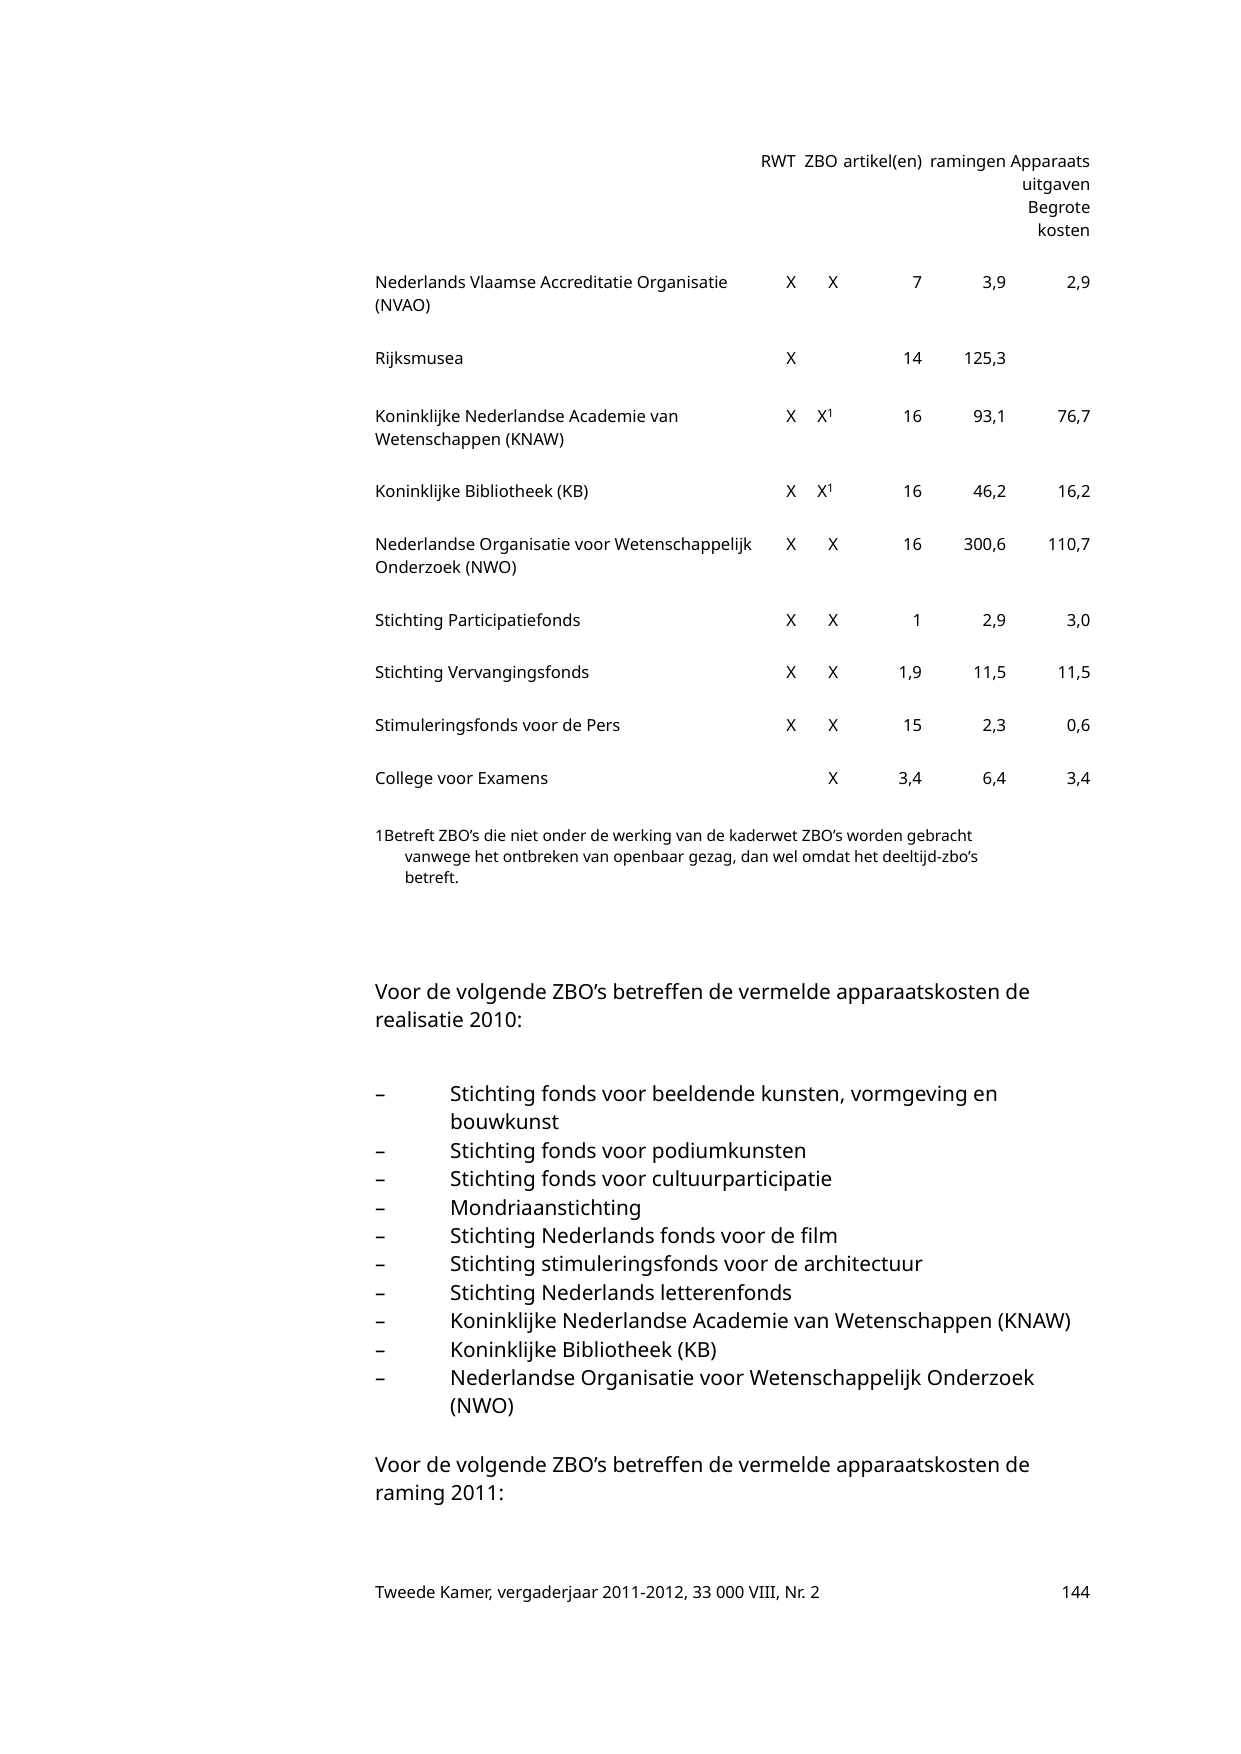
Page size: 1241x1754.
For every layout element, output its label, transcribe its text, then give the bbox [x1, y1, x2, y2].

text Voor de volgende ZBO’s betreffen de vermelde apparaatskosten de realisatie 2010: [375, 977, 1090, 1034]
table_cell X [754, 346, 796, 405]
table_cell 0,6 [1006, 714, 1090, 766]
list Stichting Nederlands letterenfonds [375, 1278, 1090, 1306]
list Koninklijke Bibliotheek (KB) [375, 1335, 1090, 1363]
list Stichting Nederlands fonds voor de film [375, 1221, 1090, 1249]
table_cell 1 [838, 608, 922, 661]
table_cell 11,5 [1006, 661, 1090, 714]
table_cell X [754, 608, 796, 661]
table_cell Stichting Participatiefonds [375, 608, 753, 661]
table_cell Rijksmusea [375, 346, 753, 405]
table_header ZBO [796, 150, 838, 271]
table_cell X [796, 766, 838, 825]
list Stichting fonds voor beeldende kunsten, vormgeving en bouwkunst [375, 1079, 1090, 1136]
table_cell X [796, 714, 838, 766]
table_cell X [754, 405, 796, 480]
table_cell [1006, 346, 1090, 405]
table_cell 6,4 [922, 766, 1006, 825]
table_header [375, 150, 753, 271]
table_cell 300,6 [922, 533, 1006, 608]
table_cell [796, 346, 838, 405]
list Koninklijke Nederlandse Academie van Wetenschappen (KNAW) [375, 1306, 1090, 1335]
table_cell X [796, 271, 838, 346]
table_cell 3,4 [1006, 766, 1090, 825]
table_cell 16 [838, 480, 922, 533]
table_cell [754, 766, 796, 825]
table_cell 125,3 [922, 346, 1006, 405]
list Stichting fonds voor cultuurparticipatie [375, 1164, 1090, 1193]
table_cell 93,1 [922, 405, 1006, 480]
table_cell Stimuleringsfonds voor de Pers [375, 714, 753, 766]
table_header Apparaatsuitgaven Begrote kosten [1006, 150, 1090, 271]
table_cell Nederlandse Organisatie voor Wetenschappelijk Onderzoek (NWO) [375, 533, 753, 608]
text Voor de volgende ZBO’s betreffen de vermelde apparaatskosten de raming 2011: [375, 1450, 1090, 1507]
list Nederlandse Organisatie voor Wetenschappelijk Onderzoek (NWO) [375, 1363, 1090, 1420]
table_cell 16 [838, 405, 922, 480]
table_cell X [754, 714, 796, 766]
list Stichting fonds voor podiumkunsten [375, 1136, 1090, 1164]
table_cell 16,2 [1006, 480, 1090, 533]
table_cell 2,9 [922, 608, 1006, 661]
table_cell 14 [838, 346, 922, 405]
table_cell 11,5 [922, 661, 1006, 714]
list Stichting stimuleringsfonds voor de architectuur [375, 1249, 1090, 1278]
table_cell 1,9 [838, 661, 922, 714]
table_cell X1 [796, 405, 838, 480]
table_cell 2,3 [922, 714, 1006, 766]
table_cell Koninklijke Nederlandse Academie van Wetenschappen (KNAW) [375, 405, 753, 480]
table_header RWT [754, 150, 796, 271]
table_header artikel(en) [838, 150, 922, 271]
table_cell X [796, 608, 838, 661]
table_cell 3,9 [922, 271, 1006, 346]
table_cell X [754, 661, 796, 714]
table_cell 15 [838, 714, 922, 766]
table_cell 46,2 [922, 480, 1006, 533]
table_cell Koninklijke Bibliotheek (KB) [375, 480, 753, 533]
table_header ramingen [922, 150, 1006, 271]
table_cell X [754, 533, 796, 608]
table_cell 3,0 [1006, 608, 1090, 661]
table_cell 1Betreft ZBO’s die niet onder de werking van de kaderwet ZBO’s worden gebracht vanwege het ontbreken van openbaar gezag, dan wel omdat het deeltijd-zbo’s betreft. [375, 825, 1006, 918]
table_cell X [796, 661, 838, 714]
table_cell Nederlands Vlaamse Accreditatie Organisatie (NVAO) [375, 271, 753, 346]
table_cell 2,9 [1006, 271, 1090, 346]
table_cell X [796, 533, 838, 608]
table_cell Stichting Vervangingsfonds [375, 661, 753, 714]
table_cell 7 [838, 271, 922, 346]
table_cell X1 [796, 480, 838, 533]
table_cell 110,7 [1006, 533, 1090, 608]
table_cell 76,7 [1006, 405, 1090, 480]
table_cell College voor Examens [375, 766, 753, 825]
table_cell X [754, 480, 796, 533]
table_cell 3,4 [838, 766, 922, 825]
table_cell 16 [838, 533, 922, 608]
list Mondriaanstichting [375, 1193, 1090, 1221]
table_cell X [754, 271, 796, 346]
